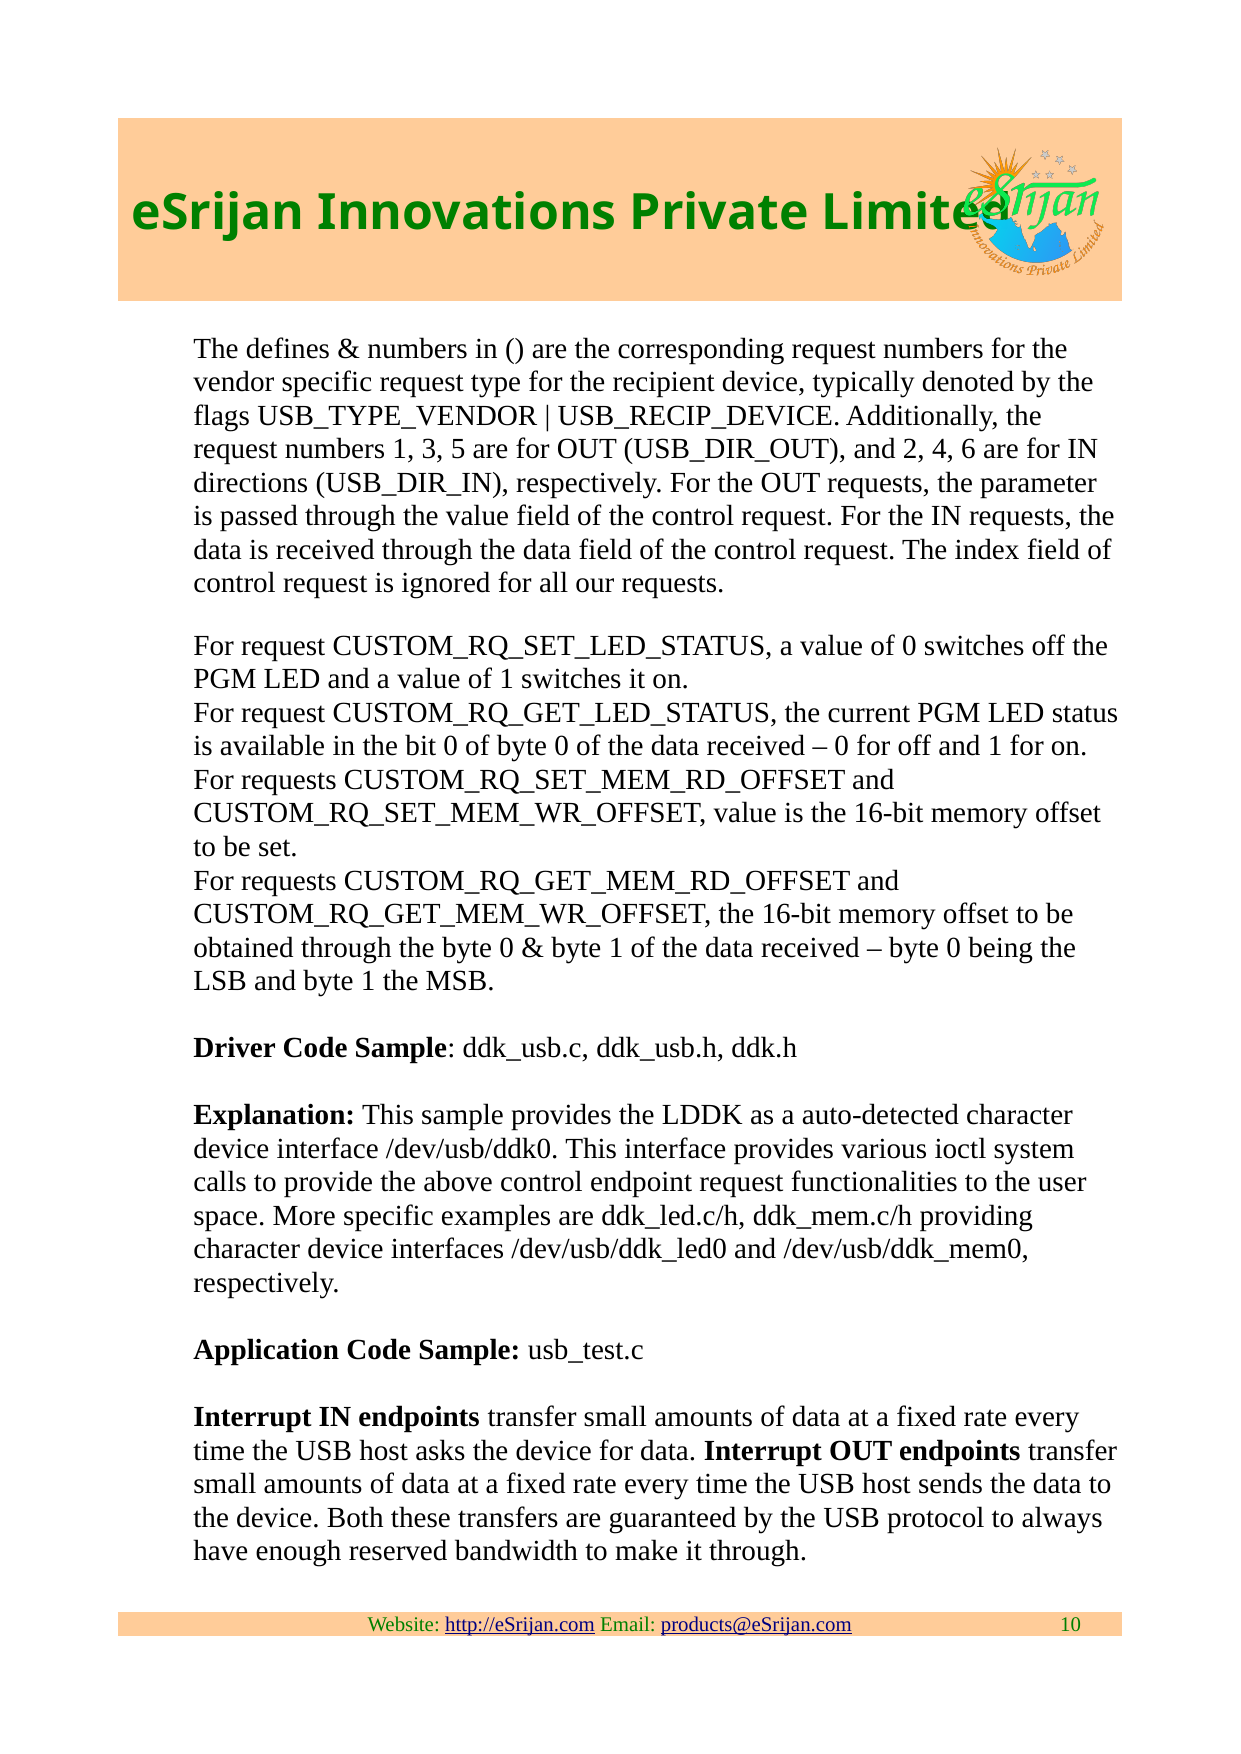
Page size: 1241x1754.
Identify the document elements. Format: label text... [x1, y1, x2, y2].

list The defines & numbers in () are the corresponding request numbers for the vendor specific request type for the recipient device, typically denoted by the flags USB_TYPE_VENDOR | USB_RECIP_DEVICE. Additionally, the request numbers 1, 3, 5 are for OUT (USB_DIR_OUT), and 2, 4, 6 are for IN directions (USB_DIR_IN), respectively. For the OUT requests, the parameter is passed through the value field of the control request. For the IN requests, the data is received through the data field of the control request. The index field of control request is ignored for all our requests. [156, 331, 1122, 628]
list Explanation: This sample provides the LDDK as a auto-detected character device interface /dev/usb/ddk0. This interface provides various ioctl system calls to provide the above control endpoint request functionalities to the user space. More specific examples are ddk_led.c/h, ddk_mem.c/h providing character device interfaces /dev/usb/ddk_led0 and /dev/usb/ddk_mem0, respectively. [156, 1097, 1122, 1299]
list For requests CUSTOM_RQ_SET_MEM_RD_OFFSET and CUSTOM_RQ_SET_MEM_WR_OFFSET, value is the 16-bit memory offset to be set. [156, 762, 1122, 863]
list Interrupt IN endpoints transfer small amounts of data at a fixed rate every time the USB host asks the device for data. Interrupt OUT endpoints transfer small amounts of data at a fixed rate every time the USB host sends the data to the device. Both these transfers are guaranteed by the USB protocol to always have enough reserved bandwidth to make it through. [156, 1399, 1122, 1567]
list Driver Code Sample: ddk_usb.c, ddk_usb.h, ddk.h [156, 1030, 1122, 1064]
list For request CUSTOM_RQ_GET_LED_STATUS, the current PGM LED status is available in the bit 0 of byte 0 of the data received – 0 for off and 1 for on. [156, 695, 1122, 762]
list For request CUSTOM_RQ_SET_LED_STATUS, a value of 0 switches off the PGM LED and a value of 1 switches it on. [156, 628, 1122, 695]
list Application Code Sample: usb_test.c [156, 1332, 1122, 1366]
list For requests CUSTOM_RQ_GET_MEM_RD_OFFSET and CUSTOM_RQ_GET_MEM_WR_OFFSET, the 16-bit memory offset to be obtained through the byte 0 & byte 1 of the data received – byte 0 being the LSB and byte 1 the MSB. [156, 863, 1122, 997]
picture [958, 126, 1114, 282]
